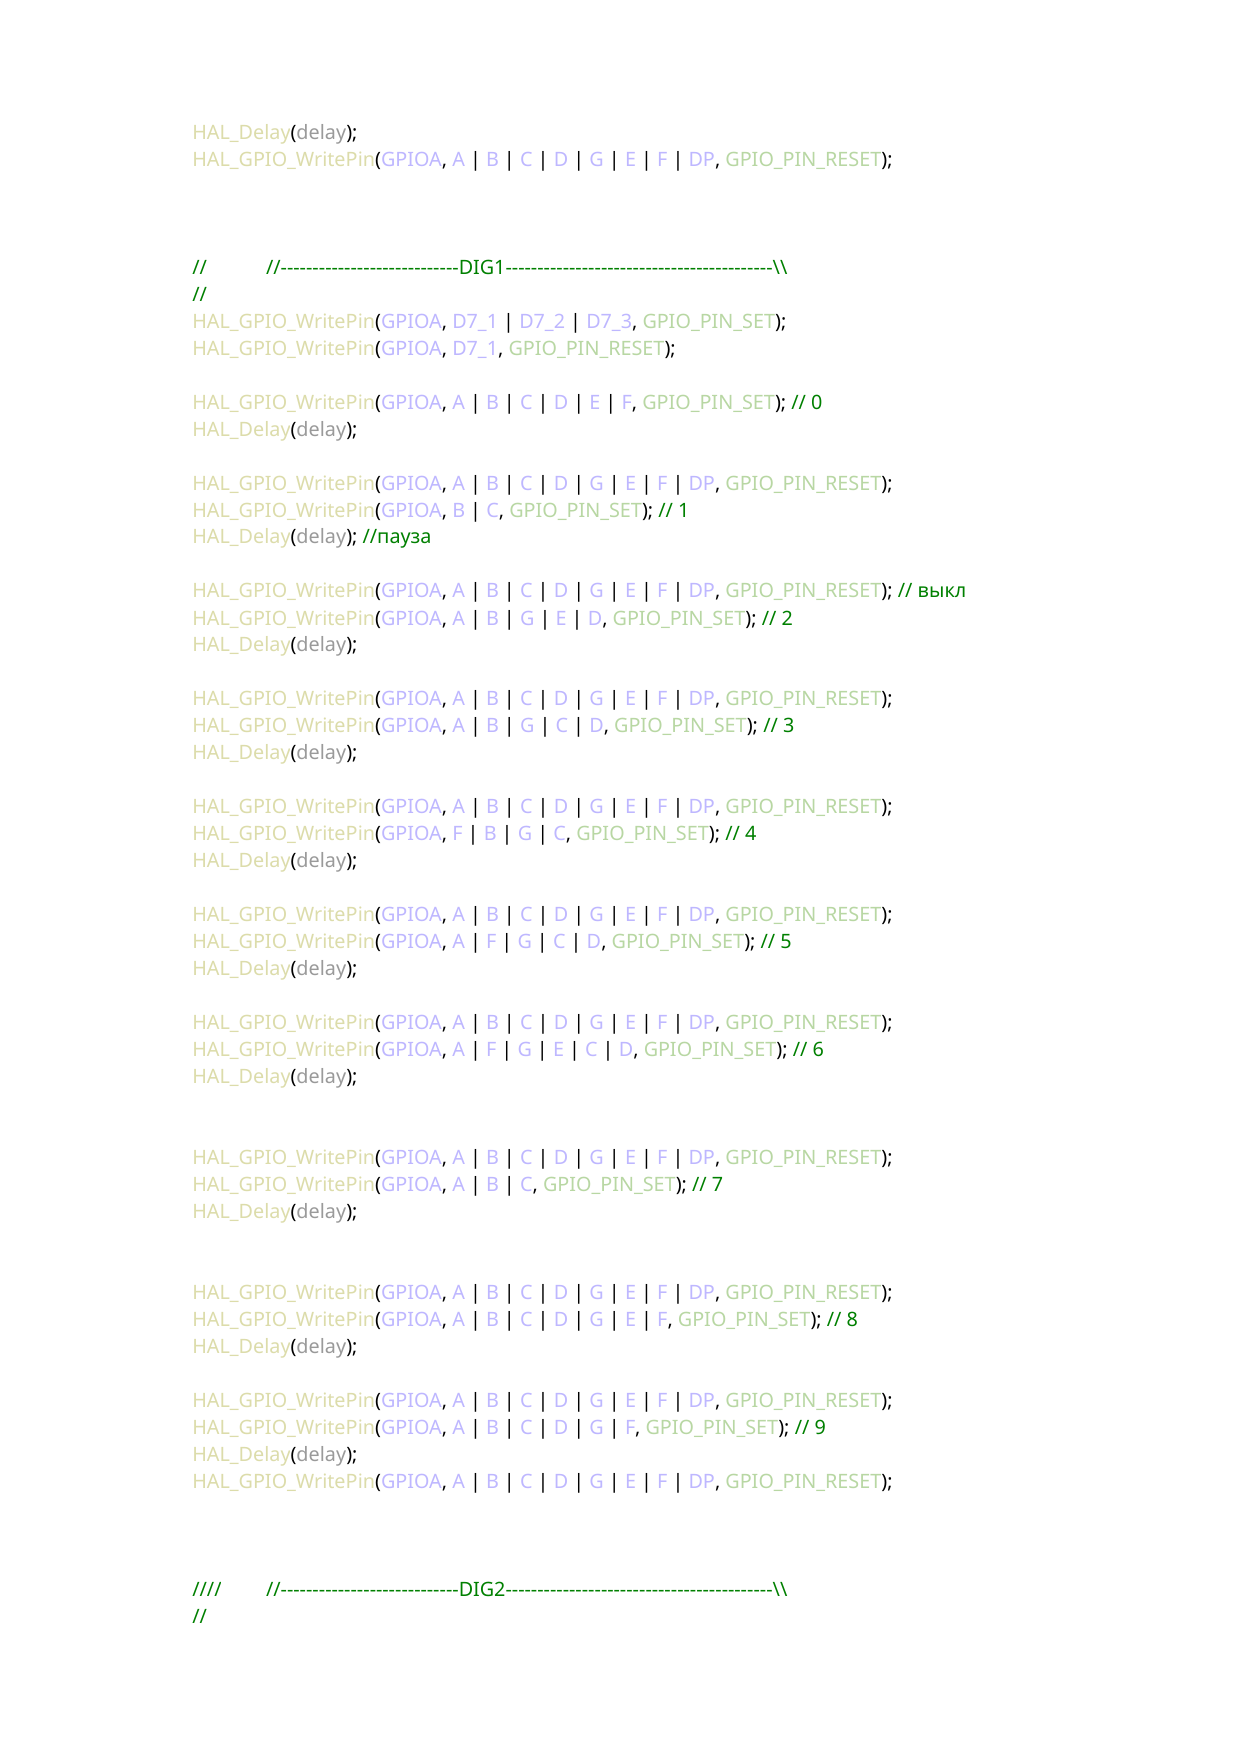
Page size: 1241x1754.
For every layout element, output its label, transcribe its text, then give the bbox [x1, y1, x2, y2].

text HAL_GPIO_WritePin(GPIOA, A | B | C | D | G | E | F | DP, GPIO_PIN_RESET); [118, 1143, 1122, 1170]
text HAL_GPIO_WritePin(GPIOA, A | B | C | D | G | F, GPIO_PIN_SET); // 9 [118, 1413, 1122, 1440]
text HAL_GPIO_WritePin(GPIOA, A | B | C | D | G | E | F | DP, GPIO_PIN_RESET); [118, 685, 1122, 712]
text HAL_GPIO_WritePin(GPIOA, A | B | C | D | G | E | F | DP, GPIO_PIN_RESET); [118, 1467, 1122, 1494]
text // [118, 1602, 1122, 1629]
text HAL_Delay(delay); [118, 954, 1122, 981]
text HAL_GPIO_WritePin(GPIOA, F | B | G | C, GPIO_PIN_SET); // 4 [118, 819, 1122, 847]
text HAL_Delay(delay); [118, 415, 1122, 442]
text HAL_Delay(delay); [118, 118, 1122, 145]
text HAL_GPIO_WritePin(GPIOA, A | B | C | D | G | E | F | DP, GPIO_PIN_RESET); [118, 1008, 1122, 1035]
text HAL_GPIO_WritePin(GPIOA, D7_1, GPIO_PIN_RESET); [118, 334, 1122, 361]
text HAL_GPIO_WritePin(GPIOA, A | B | C | D | G | E | F, GPIO_PIN_SET); // 8 [118, 1305, 1122, 1332]
text HAL_Delay(delay); [118, 847, 1122, 873]
text //// //----------------------------DIG2------------------------------------------\\ [118, 1575, 1122, 1602]
text HAL_GPIO_WritePin(GPIOA, D7_1 | D7_2 | D7_3, GPIO_PIN_SET); [118, 307, 1122, 334]
text HAL_GPIO_WritePin(GPIOA, A | F | G | E | C | D, GPIO_PIN_SET); // 6 [118, 1035, 1122, 1062]
text HAL_GPIO_WritePin(GPIOA, A | B | C | D | G | E | F | DP, GPIO_PIN_RESET); [118, 1386, 1122, 1413]
text HAL_GPIO_WritePin(GPIOA, A | B | C | D | G | E | F | DP, GPIO_PIN_RESET); // выкл [118, 577, 1122, 604]
text // [118, 280, 1122, 307]
text HAL_Delay(delay); [118, 1197, 1122, 1224]
text HAL_GPIO_WritePin(GPIOA, A | F | G | C | D, GPIO_PIN_SET); // 5 [118, 927, 1122, 954]
text HAL_Delay(delay); [118, 1440, 1122, 1467]
text HAL_GPIO_WritePin(GPIOA, A | B | C, GPIO_PIN_SET); // 7 [118, 1170, 1122, 1197]
text HAL_GPIO_WritePin(GPIOA, A | B | G | C | D, GPIO_PIN_SET); // 3 [118, 712, 1122, 739]
text HAL_Delay(delay); [118, 1332, 1122, 1359]
text HAL_Delay(delay); [118, 739, 1122, 766]
text HAL_Delay(delay); [118, 1062, 1122, 1089]
text // //----------------------------DIG1------------------------------------------\\ [118, 253, 1122, 280]
text HAL_GPIO_WritePin(GPIOA, A | B | C | D | G | E | F | DP, GPIO_PIN_RESET); [118, 1278, 1122, 1305]
text HAL_GPIO_WritePin(GPIOA, B | C, GPIO_PIN_SET); // 1 [118, 496, 1122, 523]
text HAL_GPIO_WritePin(GPIOA, A | B | C | D | G | E | F | DP, GPIO_PIN_RESET); [118, 793, 1122, 819]
text HAL_GPIO_WritePin(GPIOA, A | B | G | E | D, GPIO_PIN_SET); // 2 [118, 604, 1122, 631]
text HAL_GPIO_WritePin(GPIOA, A | B | C | D | E | F, GPIO_PIN_SET); // 0 [118, 388, 1122, 415]
text HAL_GPIO_WritePin(GPIOA, A | B | C | D | G | E | F | DP, GPIO_PIN_RESET); [118, 469, 1122, 496]
text HAL_GPIO_WritePin(GPIOA, A | B | C | D | G | E | F | DP, GPIO_PIN_RESET); [118, 145, 1122, 172]
text HAL_Delay(delay); //пауза [118, 523, 1122, 550]
text HAL_Delay(delay); [118, 631, 1122, 658]
text HAL_GPIO_WritePin(GPIOA, A | B | C | D | G | E | F | DP, GPIO_PIN_RESET); [118, 901, 1122, 927]
